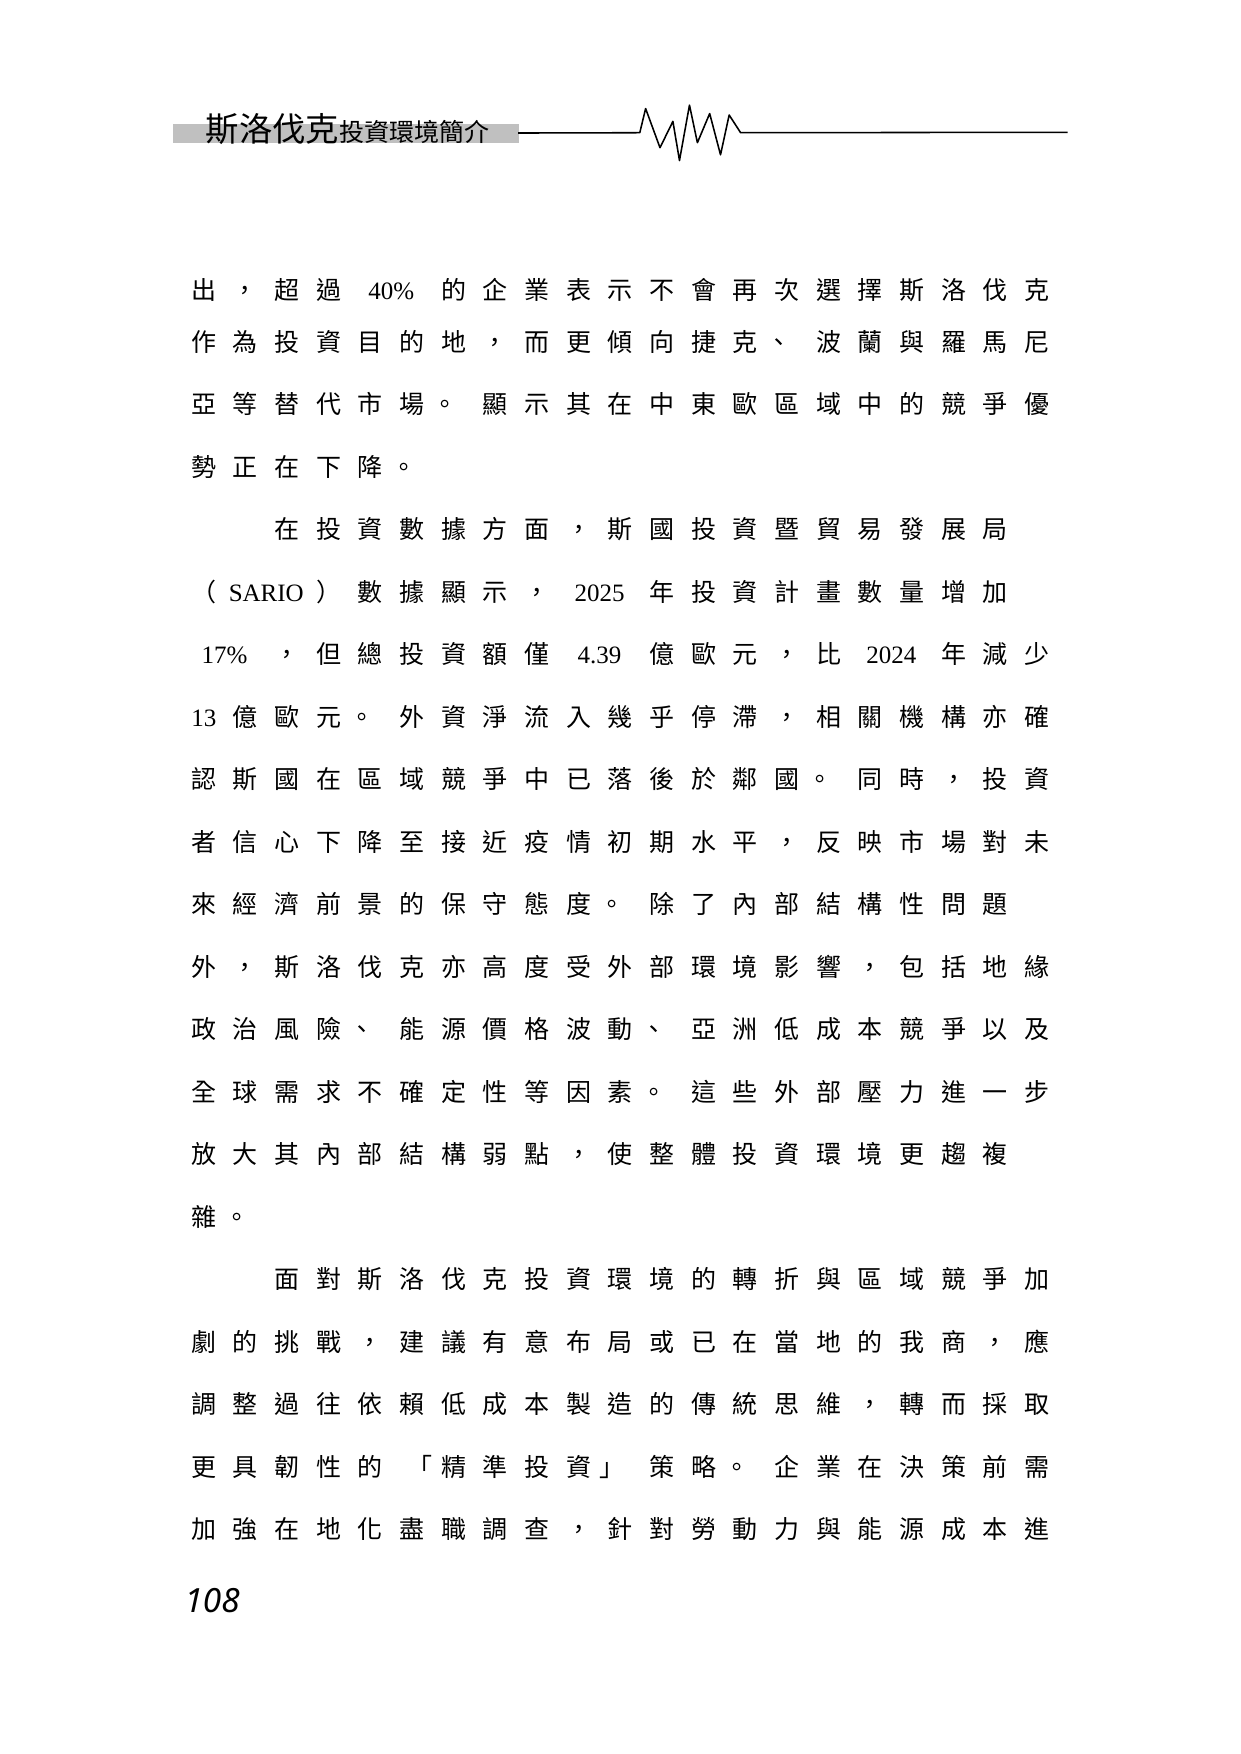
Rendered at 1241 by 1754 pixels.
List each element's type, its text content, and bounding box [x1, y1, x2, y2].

text 面對斯洛伐克投資環境的轉折與區域競爭加劇的挑戰，建議有意布局或已在當地的我商，應調整過往依賴低成本製造的傳統思維，轉而採取更具韌性的「精準投資」策略。企業在決策前需加強在地化盡職調查，針對勞動力與能源成本進 [183, 1236, 1058, 1549]
text 出，超過40%的企業表示不會再次選擇斯洛伐克作為投資目的地，而更傾向捷克、波蘭與羅馬尼亞等替代市場。顯示其在中東歐區域中的競爭優勢正在下降。 [183, 236, 1058, 486]
text 在投資數據方面，斯國投資暨貿易發展局（SARIO）數據顯示，2025年投資計畫數量增加17%，但總投資額僅4.39億歐元，比2024年減少13億歐元。外資淨流入幾乎停滯，相關機構亦確認斯國在區域競爭中已落後於鄰國。同時，投資者信心下降至接近疫情初期水平，反映市場對未來經濟前景的保守態度。除了內部結構性問題外，斯洛伐克亦高度受外部環境影響，包括地緣政治風險、能源價格波動、亞洲低成本競爭以及全球需求不確定性等因素。這些外部壓力進一步放大其內部結構弱點，使整體投資環境更趨複雜。 [183, 486, 1058, 1236]
